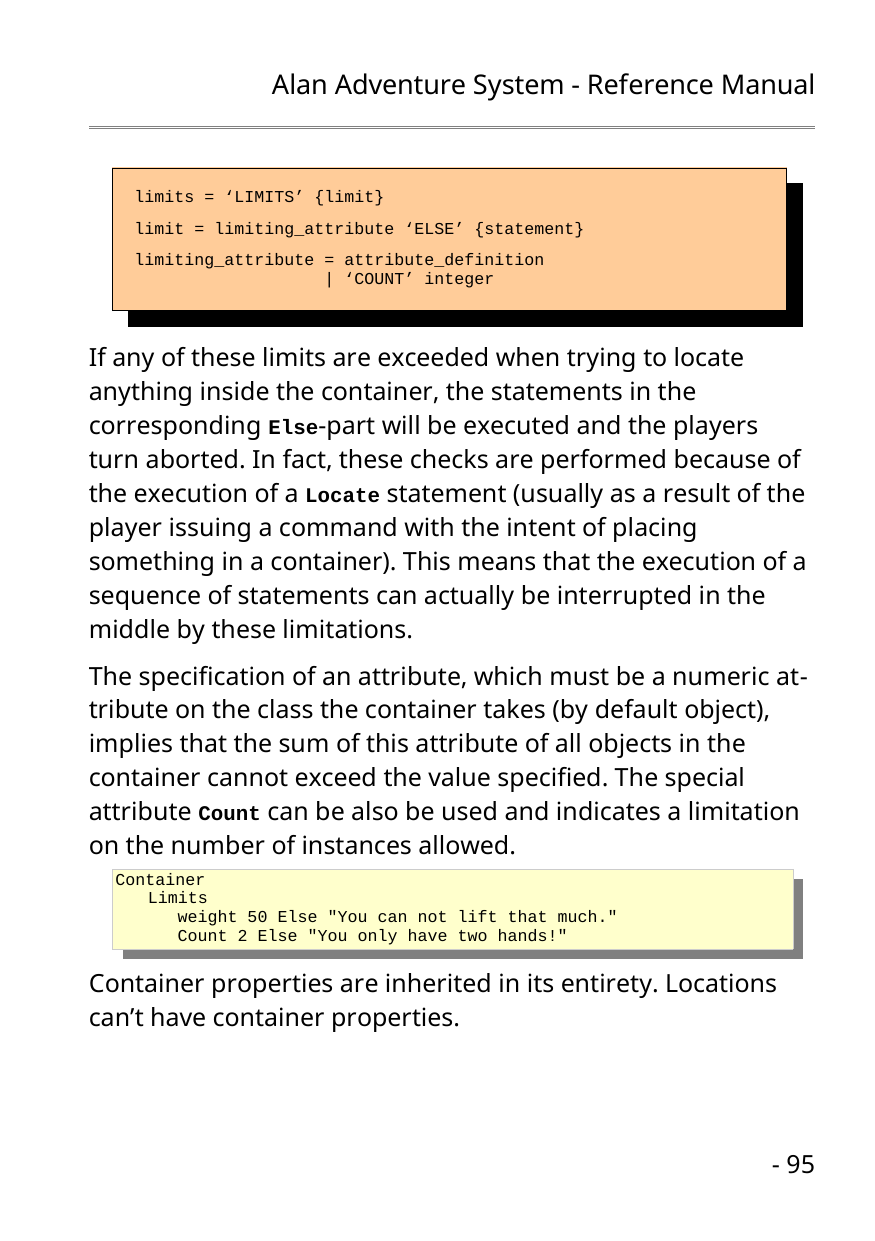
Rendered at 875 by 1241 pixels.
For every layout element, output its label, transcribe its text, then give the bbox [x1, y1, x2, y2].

text limits = ‘LIMITS’ {limit} [113, 169, 786, 199]
text The specification of an attribute, which must be a numeric at­tribute on the class the container takes (by default object), implies that the sum of this attribute of all objects in the container cannot exceed the value specified. The special attribute Count can be also be used and indicates a limitation on the number of instances allowed. [88, 658, 815, 862]
text limit = limiting_attribute ‘ELSE’ {statement} [113, 199, 786, 230]
text If any of these limits are exceeded when trying to locate anything inside the container, the statements in the corresponding Else-part will be executed and the players turn aborted. In fact, these checks are performed because of the execution of a Locate statement (usually as a result of the player issuing a command with the intent of placing something in a container). This means that the execution of a se­quence of statements can actually be interrupted in the middle by these limitations. [88, 340, 815, 646]
text Container properties are inherited in its entirety. Locations can’t have container properties. [88, 966, 815, 1034]
text limiting_attribute = attribute_definition | ‘COUNT’ integer [113, 230, 786, 310]
text Container Limits weight 50 Else "You can not lift that much." Count 2 Else "You only have two hands!" [113, 870, 793, 949]
